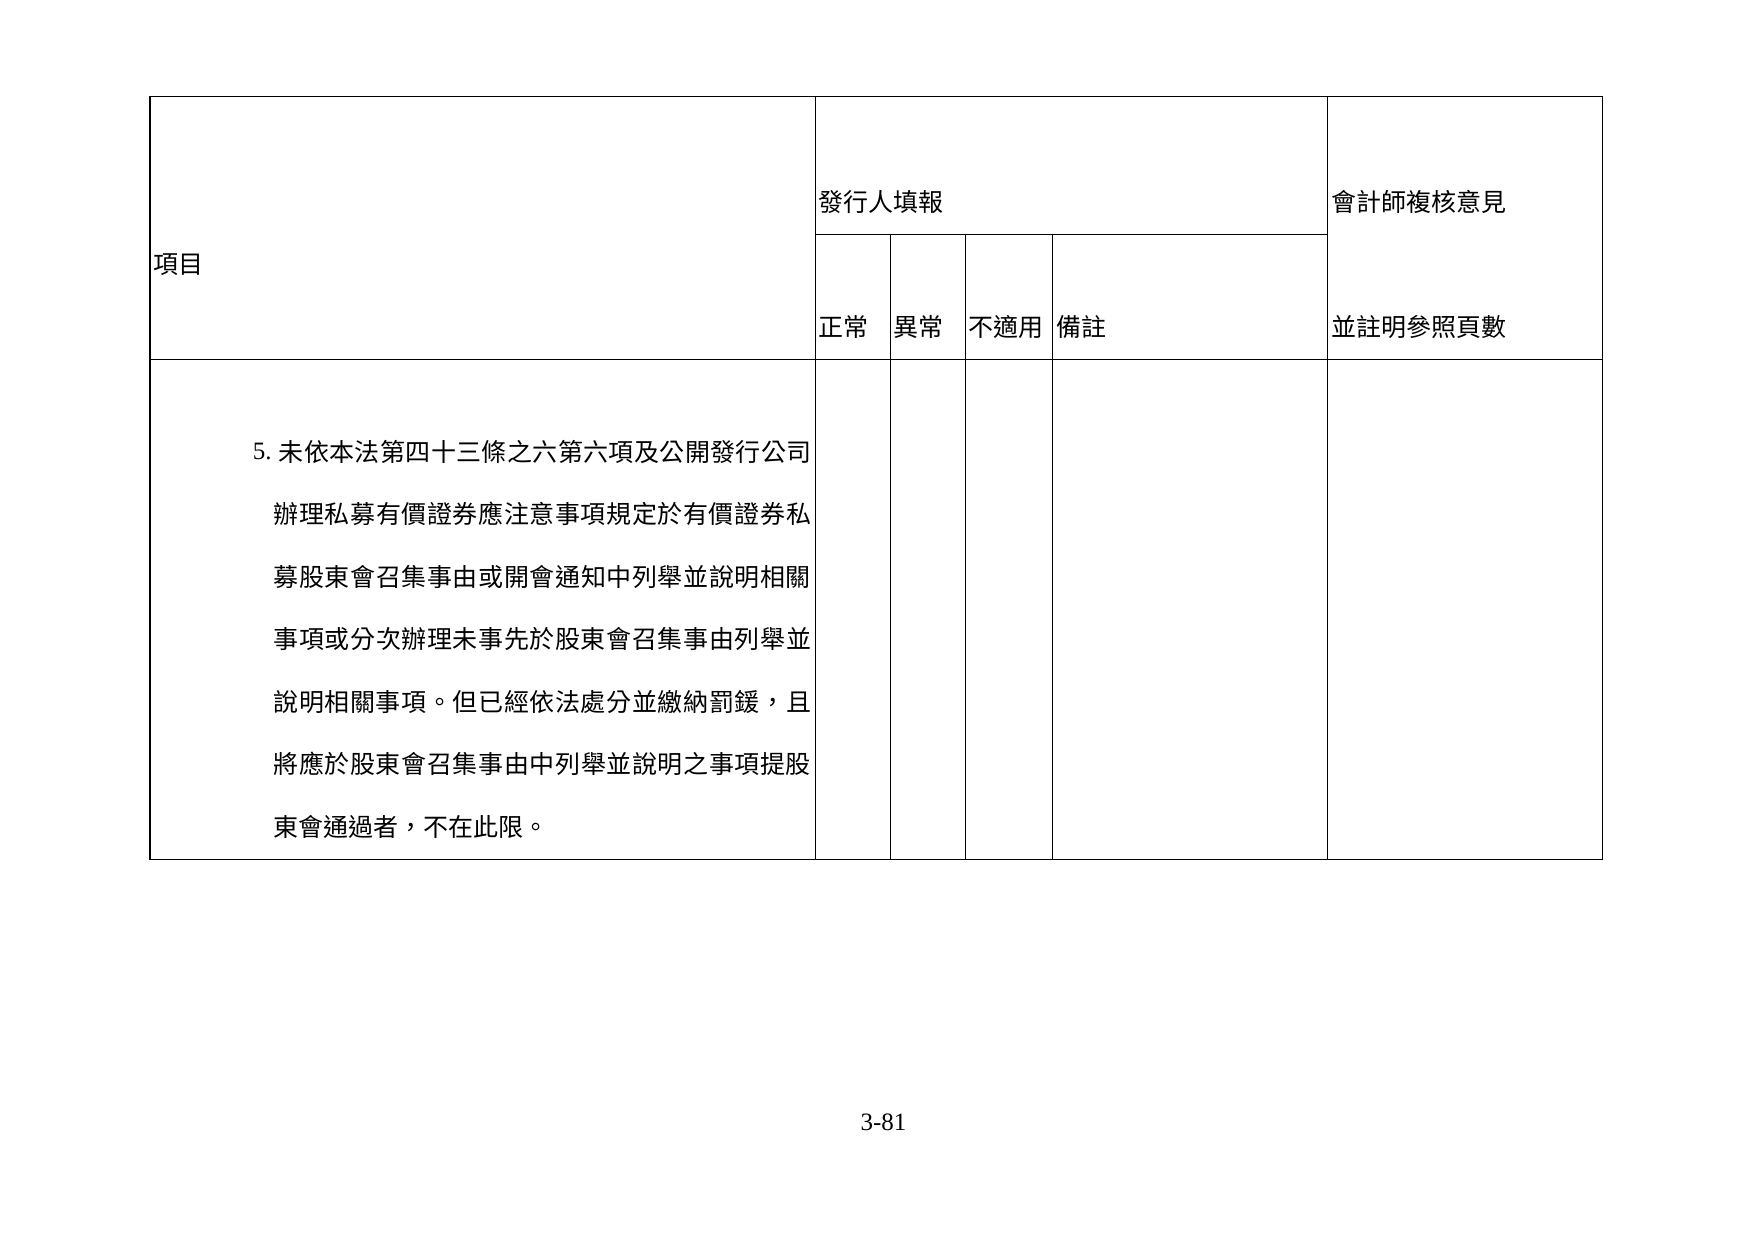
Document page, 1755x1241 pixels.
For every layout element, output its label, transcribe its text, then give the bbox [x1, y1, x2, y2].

table_cell [816, 360, 890, 858]
table_cell 備註 [1053, 235, 1327, 358]
table_cell 異常 [891, 235, 965, 358]
table_cell [966, 360, 1052, 858]
table_cell [891, 360, 965, 858]
table_cell 5. 未依本法第四十三條之六第六項及公開發行公司辦理私募有價證券應注意事項規定於有價證券私募股東會召集事由或開會通知中列舉並說明相關事項或分次辦理未事先於股東會召集事由列舉並說明相關事項。但已經依法處分並繳納罰鍰，且將應於股東會召集事由中列舉並說明之事項提股東會通過者，不在此限。 [151, 360, 815, 858]
table_cell [1328, 360, 1602, 858]
table_header 項目 [151, 97, 815, 358]
table_cell 正常 [816, 235, 890, 358]
table_cell [1053, 360, 1327, 858]
table_header 發行人填報 [816, 97, 1327, 233]
table_cell 不適用 [966, 235, 1052, 358]
table_header 會計師複核意見 並註明參照頁數 [1328, 97, 1602, 358]
